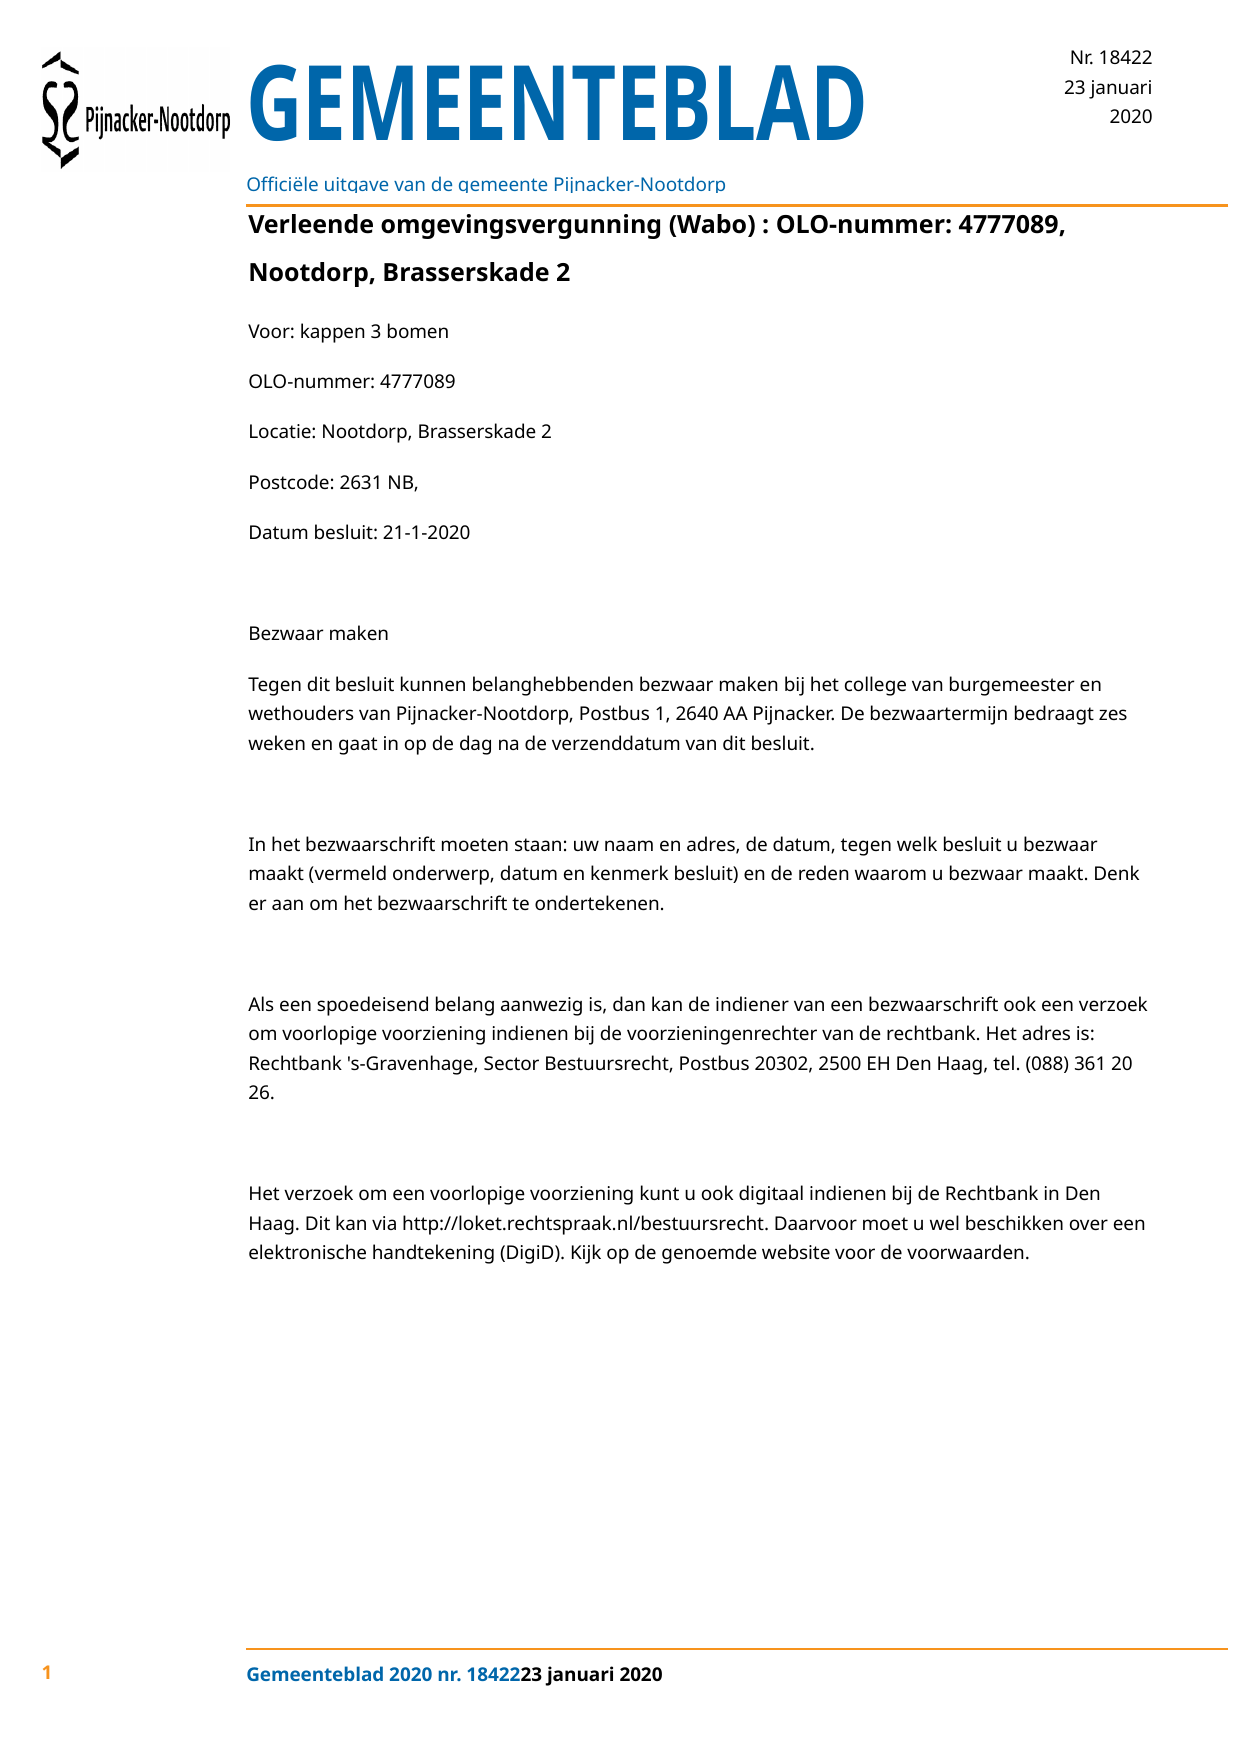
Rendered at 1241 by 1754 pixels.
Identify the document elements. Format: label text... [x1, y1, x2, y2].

text Locatie: Nootdorp, Brasserskade 2 [248, 419, 1152, 444]
text Verleende omgevingsvergunning (Wabo) : OLO-nummer: 4777089, Nootdorp, Brasserskade 2 [248, 207, 1152, 288]
text Voor: kappen 3 bomen [248, 318, 1152, 344]
text Tegen dit besluit kunnen belanghebbenden bezwaar maken bij het college van burgemeester en wethouders van Pijnacker-Nootdorp, Postbus 1, 2640 AA Pijnacker. De bezwaartermijn bedraagt zes weken en gaat in op de dag na de verzenddatum van dit besluit. [248, 671, 1152, 756]
picture [41, 47, 231, 172]
text Datum besluit: 21-1-2020 [248, 519, 1152, 545]
text Als een spoedeisend belang aanwezig is, dan kan de indiener van een bezwaarschrift ook een verzoek om voorlopige voorziening indienen bij de voorzieningenrechter van de rechtbank. Het adres is: Rechtbank 's-Gravenhage, Sector Bestuursrecht, Postbus 20302, 2500 EH Den Haag, tel. (088) 361 20 26. [248, 991, 1152, 1105]
text In het bezwaarschrift moeten staan: uw naam en adres, de datum, tegen welk besluit u bezwaar maakt (vermeld onderwerp, datum en kenmerk besluit) en de reden waarom u bezwaar maakt. Denk er aan om het bezwaarschrift te ondertekenen. [248, 831, 1152, 916]
text Bezwaar maken [248, 620, 1152, 646]
text Postcode: 2631 NB, [248, 469, 1152, 495]
text OLO-nummer: 4777089 [248, 368, 1152, 394]
text Het verzoek om een voorlopige voorziening kunt u ook digitaal indienen bij de Rechtbank in Den Haag. Dit kan via http://loket.rechtspraak.nl/bestuursrecht. Daarvoor moet u wel beschikken over een elektronische handtekening (DigiD). Kijk op de genoemde website voor de voorwaarden. [248, 1180, 1152, 1265]
